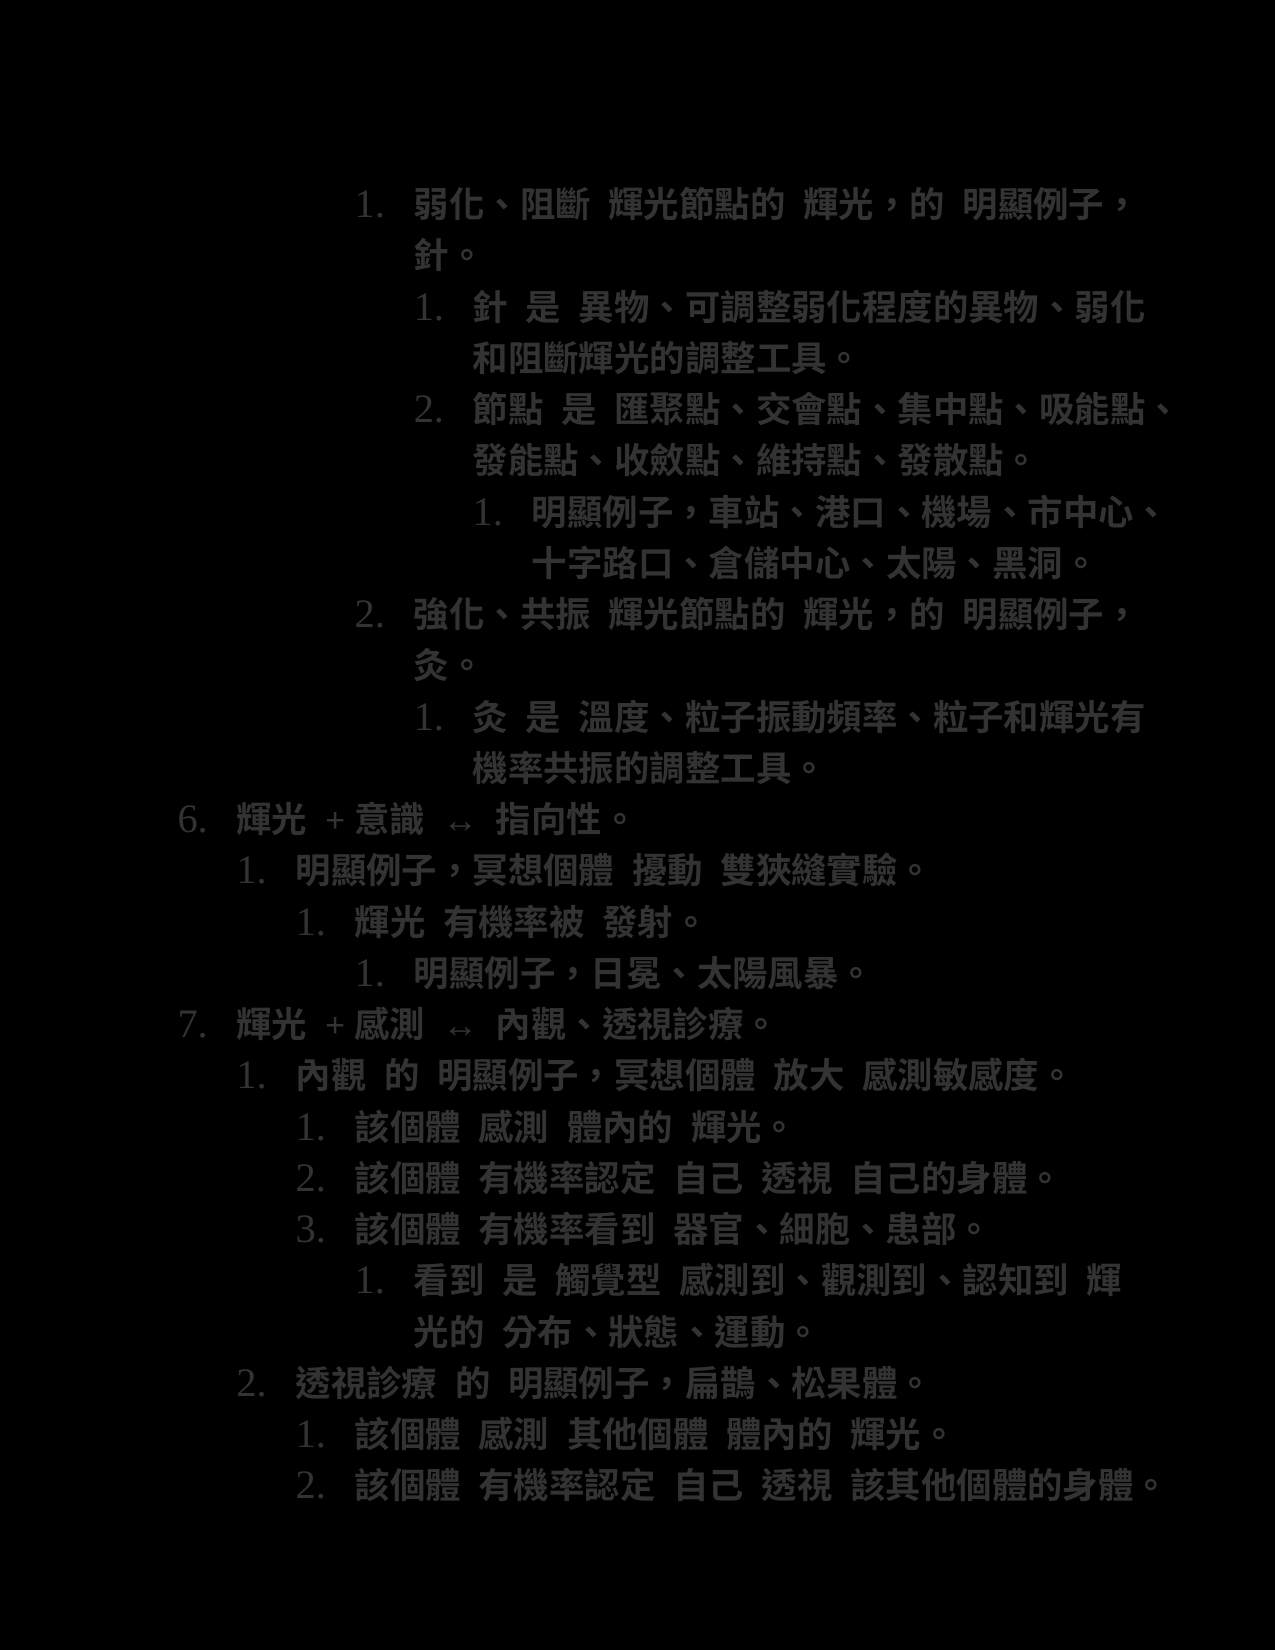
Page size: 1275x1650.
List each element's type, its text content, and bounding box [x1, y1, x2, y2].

list 透視診療 的 明顯例子，扁鵲、松果體。 [236, 1355, 1157, 1406]
list 看到 是 觸覺型 感測到、觀測到、認知到 輝光的 分布、狀態、運動。 [354, 1253, 1157, 1355]
list 明顯例子，車站、港口、機場、市中心、十字路口、倉儲中心、太陽、黑洞。 [472, 484, 1157, 586]
list 弱化、阻斷 輝光節點的 輝光，的 明顯例子，針。 [354, 176, 1157, 279]
list 針 是 異物、可調整弱化程度的異物、弱化和阻斷輝光的調整工具。 [413, 279, 1157, 381]
list 該個體 感測 其他個體 體內的 輝光。 [295, 1406, 1157, 1458]
list 該個體 有機率看到 器官、細胞、患部。 [295, 1201, 1157, 1253]
list 內觀 的 明顯例子，冥想個體 放大 感測敏感度。 [236, 1048, 1157, 1099]
list 輝光 + 感測 ↔ 內觀、透視診療。 [177, 996, 1157, 1048]
list 節點 是 匯聚點、交會點、集中點、吸能點、發能點、收斂點、維持點、發散點。 [413, 381, 1157, 484]
list 強化、共振 輝光節點的 輝光，的 明顯例子，灸。 [354, 586, 1157, 689]
list 明顯例子，日冕、太陽風暴。 [354, 945, 1157, 996]
list 灸 是 溫度、粒子振動頻率、粒子和輝光有機率共振的調整工具。 [413, 689, 1157, 791]
list 明顯例子，冥想個體 擾動 雙狹縫實驗。 [236, 843, 1157, 894]
list 輝光 有機率被 發射。 [295, 894, 1157, 945]
list 該個體 有機率認定 自己 透視 該其他個體的身體。 [295, 1458, 1157, 1509]
list 輝光 + 意識 ↔ 指向性。 [177, 791, 1157, 843]
list 該個體 感測 體內的 輝光。 [295, 1099, 1157, 1150]
list 該個體 有機率認定 自己 透視 自己的身體。 [295, 1150, 1157, 1201]
